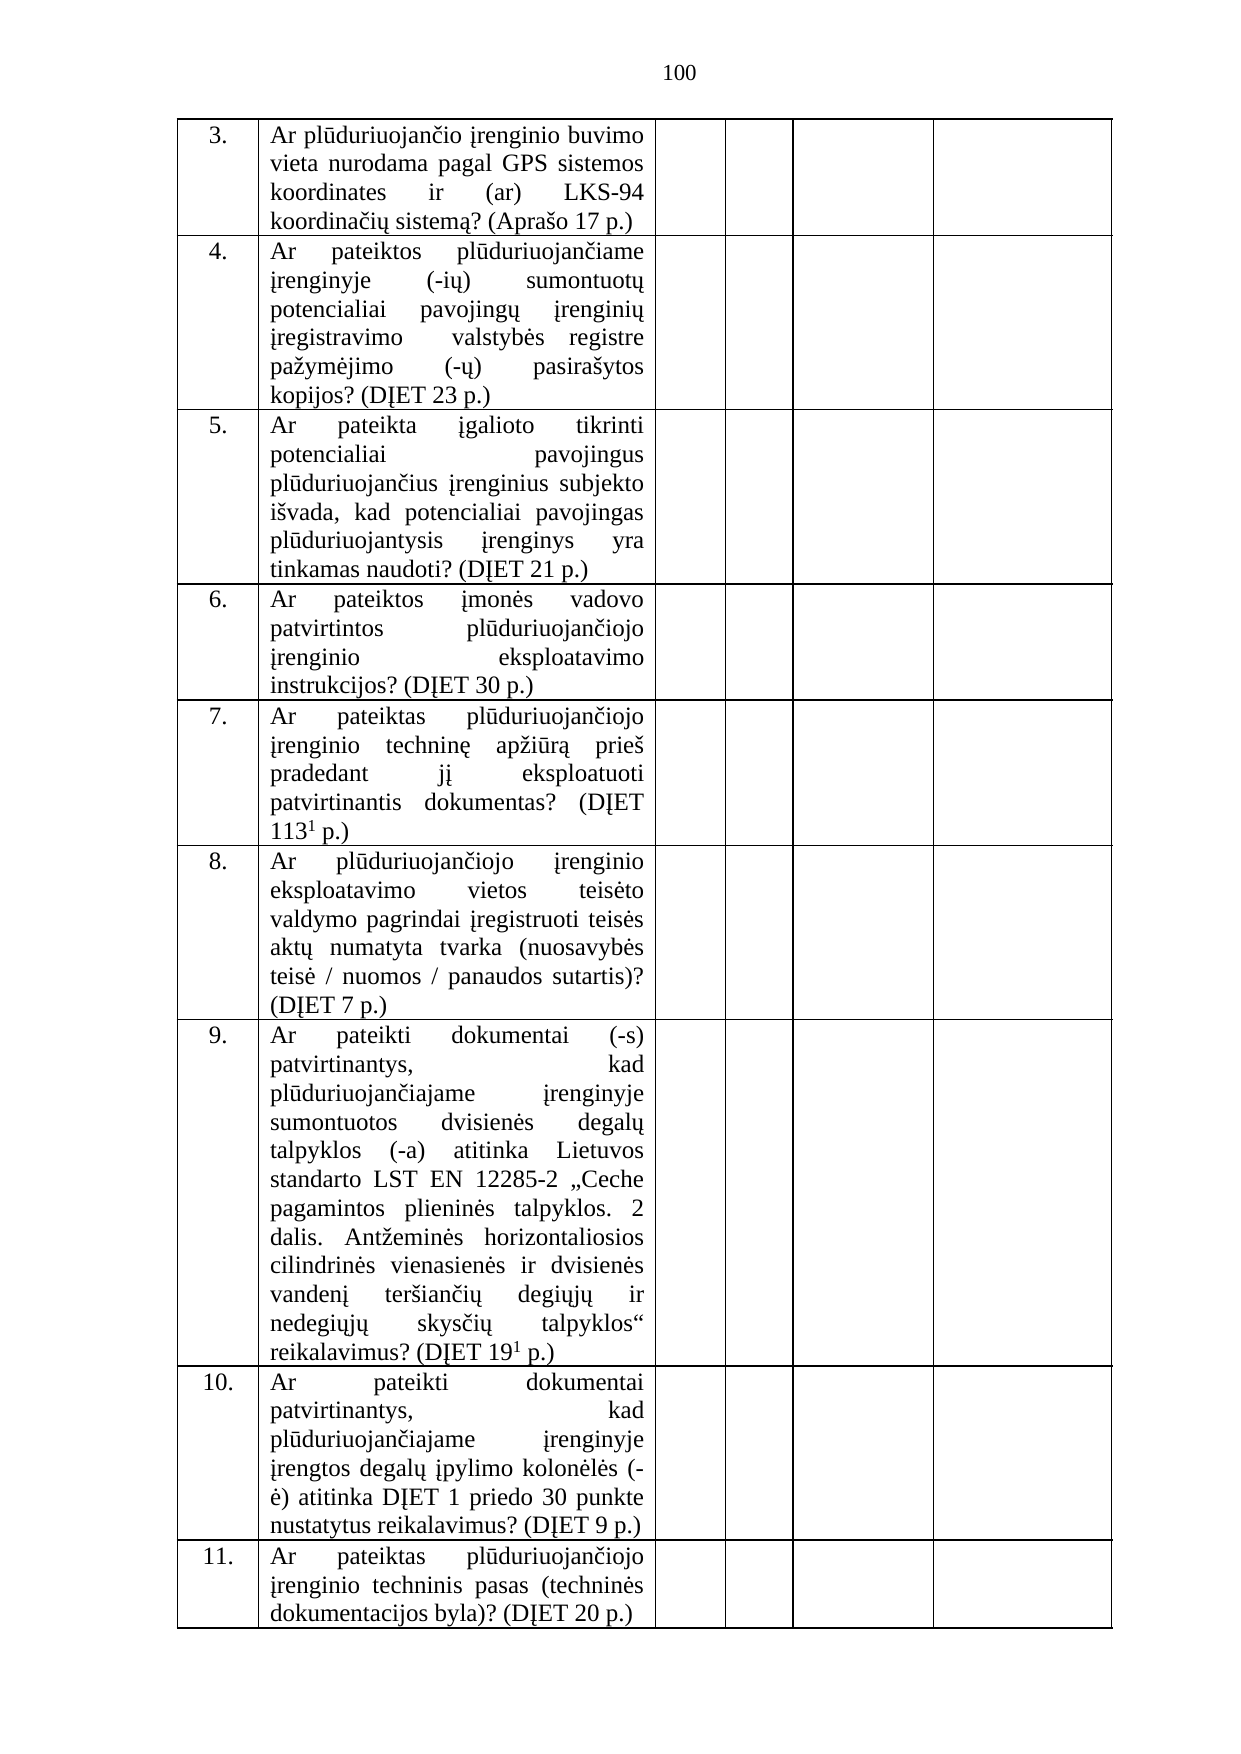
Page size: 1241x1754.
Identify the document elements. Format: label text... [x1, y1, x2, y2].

table_cell [726, 846, 792, 1019]
table_cell [726, 1367, 792, 1539]
table_cell Ar pateikta įgalioto tikrinti potencialiai pavojingus plūduriuojančius įrenginius subjekto išvada, kad potencialiai pavojingas plūduriuojantysis įrenginys yra tinkamas naudoti? (DĮET 21 p.) [259, 410, 655, 583]
table_cell [934, 236, 1111, 409]
table_cell [794, 1367, 933, 1539]
table_cell Ar pateikti dokumentai patvirtinantys, kad plūduriuojančiajame įrenginyje įrengtos degalų įpylimo kolonėlės (-ė) atitinka DĮET 1 priedo 30 punkte nustatytus reikalavimus? (DĮET 9 p.) [259, 1367, 655, 1539]
table_cell 11. [178, 1541, 258, 1627]
table_cell [934, 410, 1111, 583]
table_cell 8. [178, 846, 258, 1019]
table_cell [656, 236, 725, 409]
table_cell [794, 1020, 933, 1365]
table_cell [726, 701, 792, 845]
table_cell 4. [178, 236, 258, 409]
table_cell Ar plūduriuojančio įrenginio buvimo vieta nurodama pagal GPS sistemos koordinates ir (ar) LKS-94 koordinačių sistemą? (Aprašo 17 p.) [259, 120, 655, 235]
table_cell 6. [178, 585, 258, 699]
table_cell [656, 846, 725, 1019]
table_cell [794, 120, 933, 235]
table_cell 7. [178, 701, 258, 845]
table_cell [726, 120, 792, 235]
table_cell 5. [178, 410, 258, 583]
table_cell [726, 1541, 792, 1627]
table_cell [656, 410, 725, 583]
table_cell [726, 236, 792, 409]
table_cell [934, 1367, 1111, 1539]
table_cell 3. [178, 120, 258, 235]
table_cell [726, 410, 792, 583]
table_cell Ar pateiktas plūduriuojančiojo įrenginio techninis pasas (techninės dokumentacijos byla)? (DĮET 20 p.) [259, 1541, 655, 1627]
table_cell [656, 1541, 725, 1627]
table_cell [794, 701, 933, 845]
table_cell 10. [178, 1367, 258, 1539]
table_cell 9. [178, 1020, 258, 1365]
table_cell [794, 1541, 933, 1627]
table_cell [934, 1541, 1111, 1627]
table_cell [656, 1020, 725, 1365]
table_cell [794, 585, 933, 699]
table_cell [726, 1020, 792, 1365]
table_cell Ar pateikti dokumentai (-s) patvirtinantys, kad plūduriuojančiajame įrenginyje sumontuotos dvisienės degalų talpyklos (-a) atitinka Lietuvos standarto LST EN 12285-2 „Ceche pagamintos plieninės talpyklos. 2 dalis. Antžeminės horizontaliosios cilindrinės vienasienės ir dvisienės vandenį teršiančių degiųjų ir nedegiųjų skysčių talpyklos“ reikalavimus? (DĮET 191 p.) [259, 1020, 655, 1365]
table_cell [934, 701, 1111, 845]
table_cell [794, 236, 933, 409]
table_cell [794, 846, 933, 1019]
table_cell [934, 1020, 1111, 1365]
table_cell Ar pateiktos plūduriuojančiame įrenginyje (-ių) sumontuotų potencialiai pavojingų įrenginių įregistravimo valstybės registre pažymėjimo (-ų) pasirašytos kopijos? (DĮET 23 p.) [259, 236, 655, 409]
table_cell [934, 585, 1111, 699]
table_cell [934, 846, 1111, 1019]
table_cell Ar plūduriuojančiojo įrenginio eksploatavimo vietos teisėto valdymo pagrindai įregistruoti teisės aktų numatyta tvarka (nuosavybės teisė / nuomos / panaudos sutartis)? (DĮET 7 p.) [259, 846, 655, 1019]
table_cell [726, 585, 792, 699]
table_cell [656, 120, 725, 235]
table_cell [934, 120, 1111, 235]
table_cell Ar pateiktos įmonės vadovo patvirtintos plūduriuojančiojo įrenginio eksploatavimo instrukcijos? (DĮET 30 p.) [259, 585, 655, 699]
table_cell Ar pateiktas plūduriuojančiojo įrenginio techninę apžiūrą prieš pradedant jį eksploatuoti patvirtinantis dokumentas? (DĮET 1131 p.) [259, 701, 655, 845]
table_cell [656, 701, 725, 845]
table_cell [656, 585, 725, 699]
table_cell [656, 1367, 725, 1539]
table_cell [794, 410, 933, 583]
